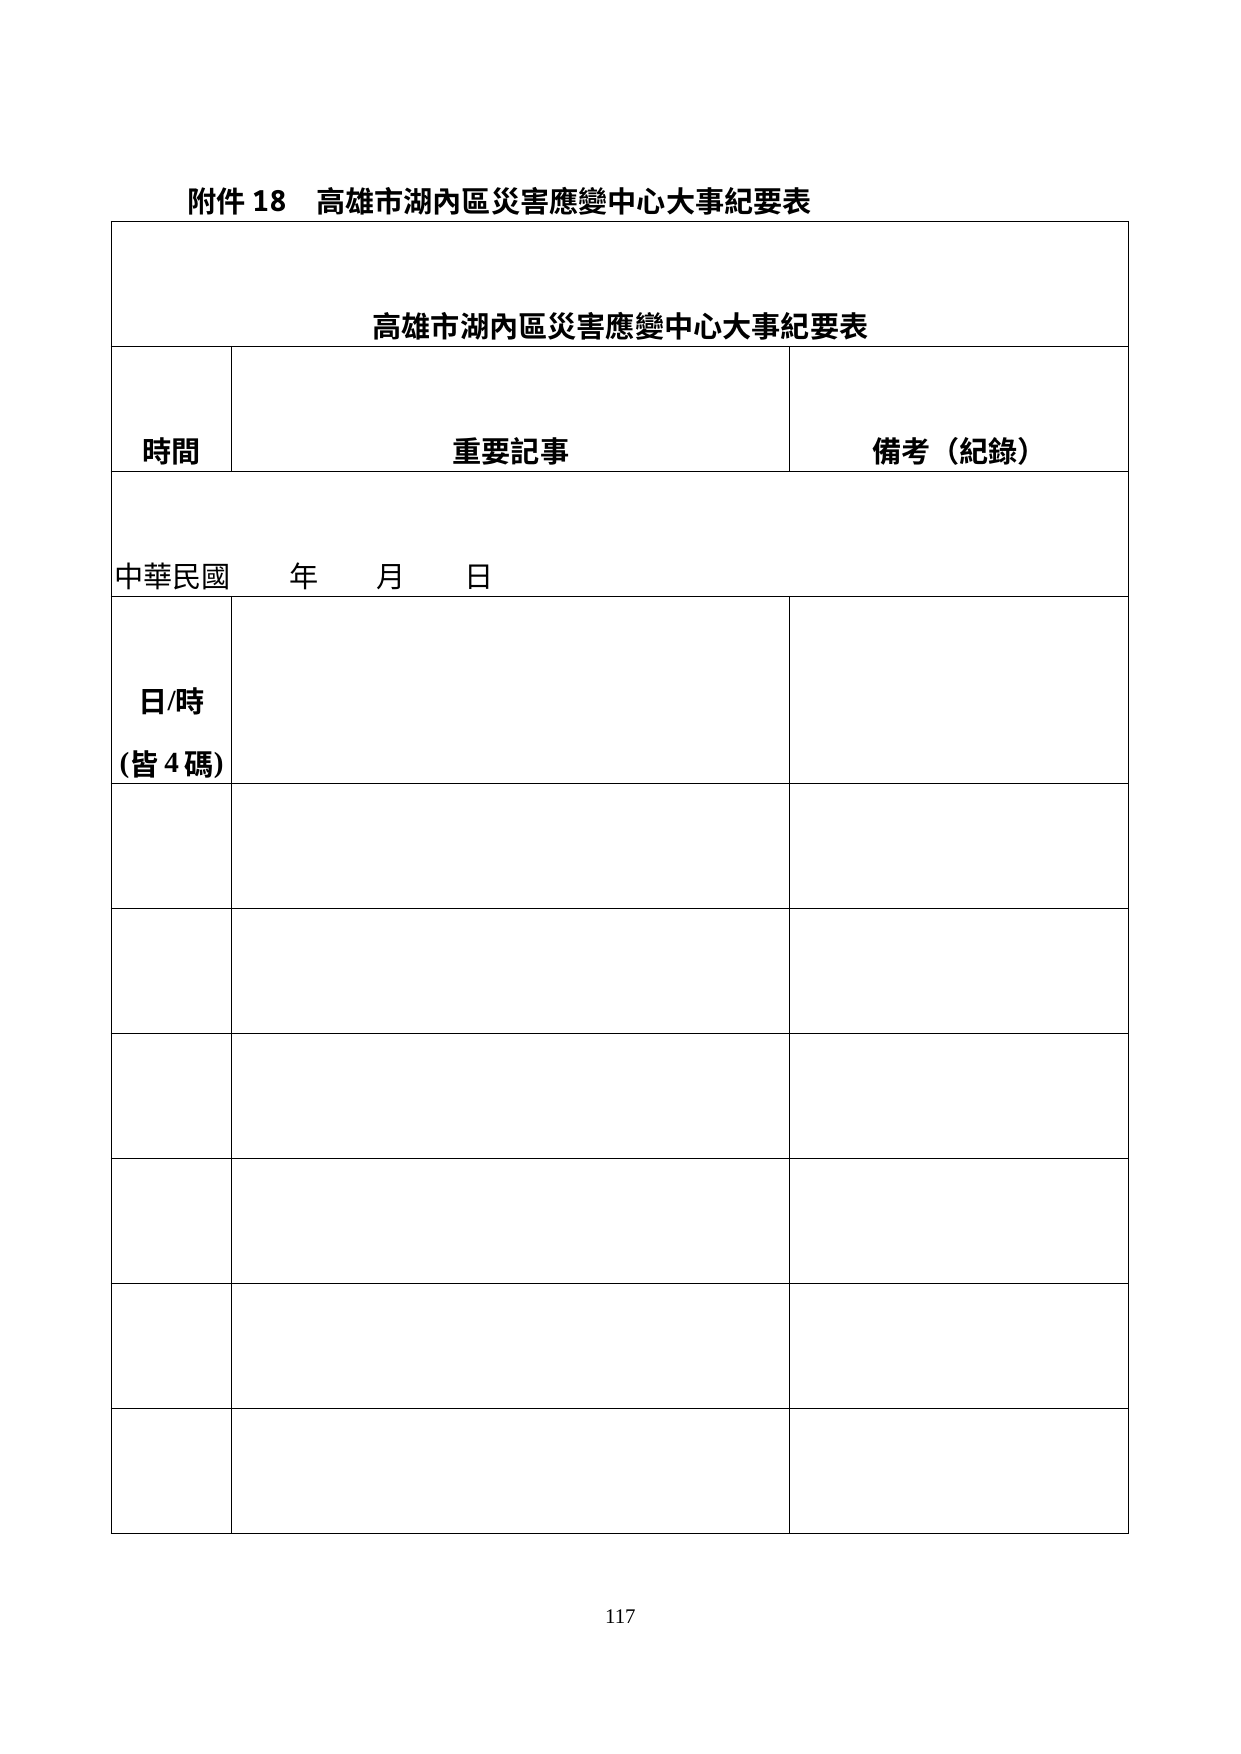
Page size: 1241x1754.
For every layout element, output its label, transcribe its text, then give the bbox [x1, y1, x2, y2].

table_cell 中華民國 年 月 日 [112, 472, 1128, 596]
table_cell [112, 1159, 231, 1283]
table_cell [112, 784, 231, 908]
table_cell [232, 1409, 789, 1533]
table_cell 重要記事 [232, 347, 789, 471]
table_cell [790, 1409, 1128, 1533]
table_cell [790, 909, 1128, 1033]
table_cell 日/時 (皆4碼) [112, 597, 231, 783]
table_cell [790, 784, 1128, 908]
table_cell [790, 1034, 1128, 1158]
text 附件18 高雄市湖內區災害應變中心大事紀要表 [187, 158, 1053, 221]
table_cell [112, 1409, 231, 1533]
table_cell [232, 909, 789, 1033]
table_cell [790, 1159, 1128, 1283]
table_header 高雄市湖內區災害應變中心大事紀要表 [112, 222, 1128, 346]
table_cell 時間 [112, 347, 231, 471]
table_cell [232, 1034, 789, 1158]
table_cell [112, 1034, 231, 1158]
table_cell [112, 1284, 231, 1408]
table_cell [232, 597, 789, 783]
table_cell [232, 784, 789, 908]
table_cell [112, 909, 231, 1033]
table_cell [232, 1284, 789, 1408]
table_cell [790, 1284, 1128, 1408]
table_cell [232, 1159, 789, 1283]
table_cell [790, 597, 1128, 783]
table_cell 備考（紀錄） [790, 347, 1128, 471]
